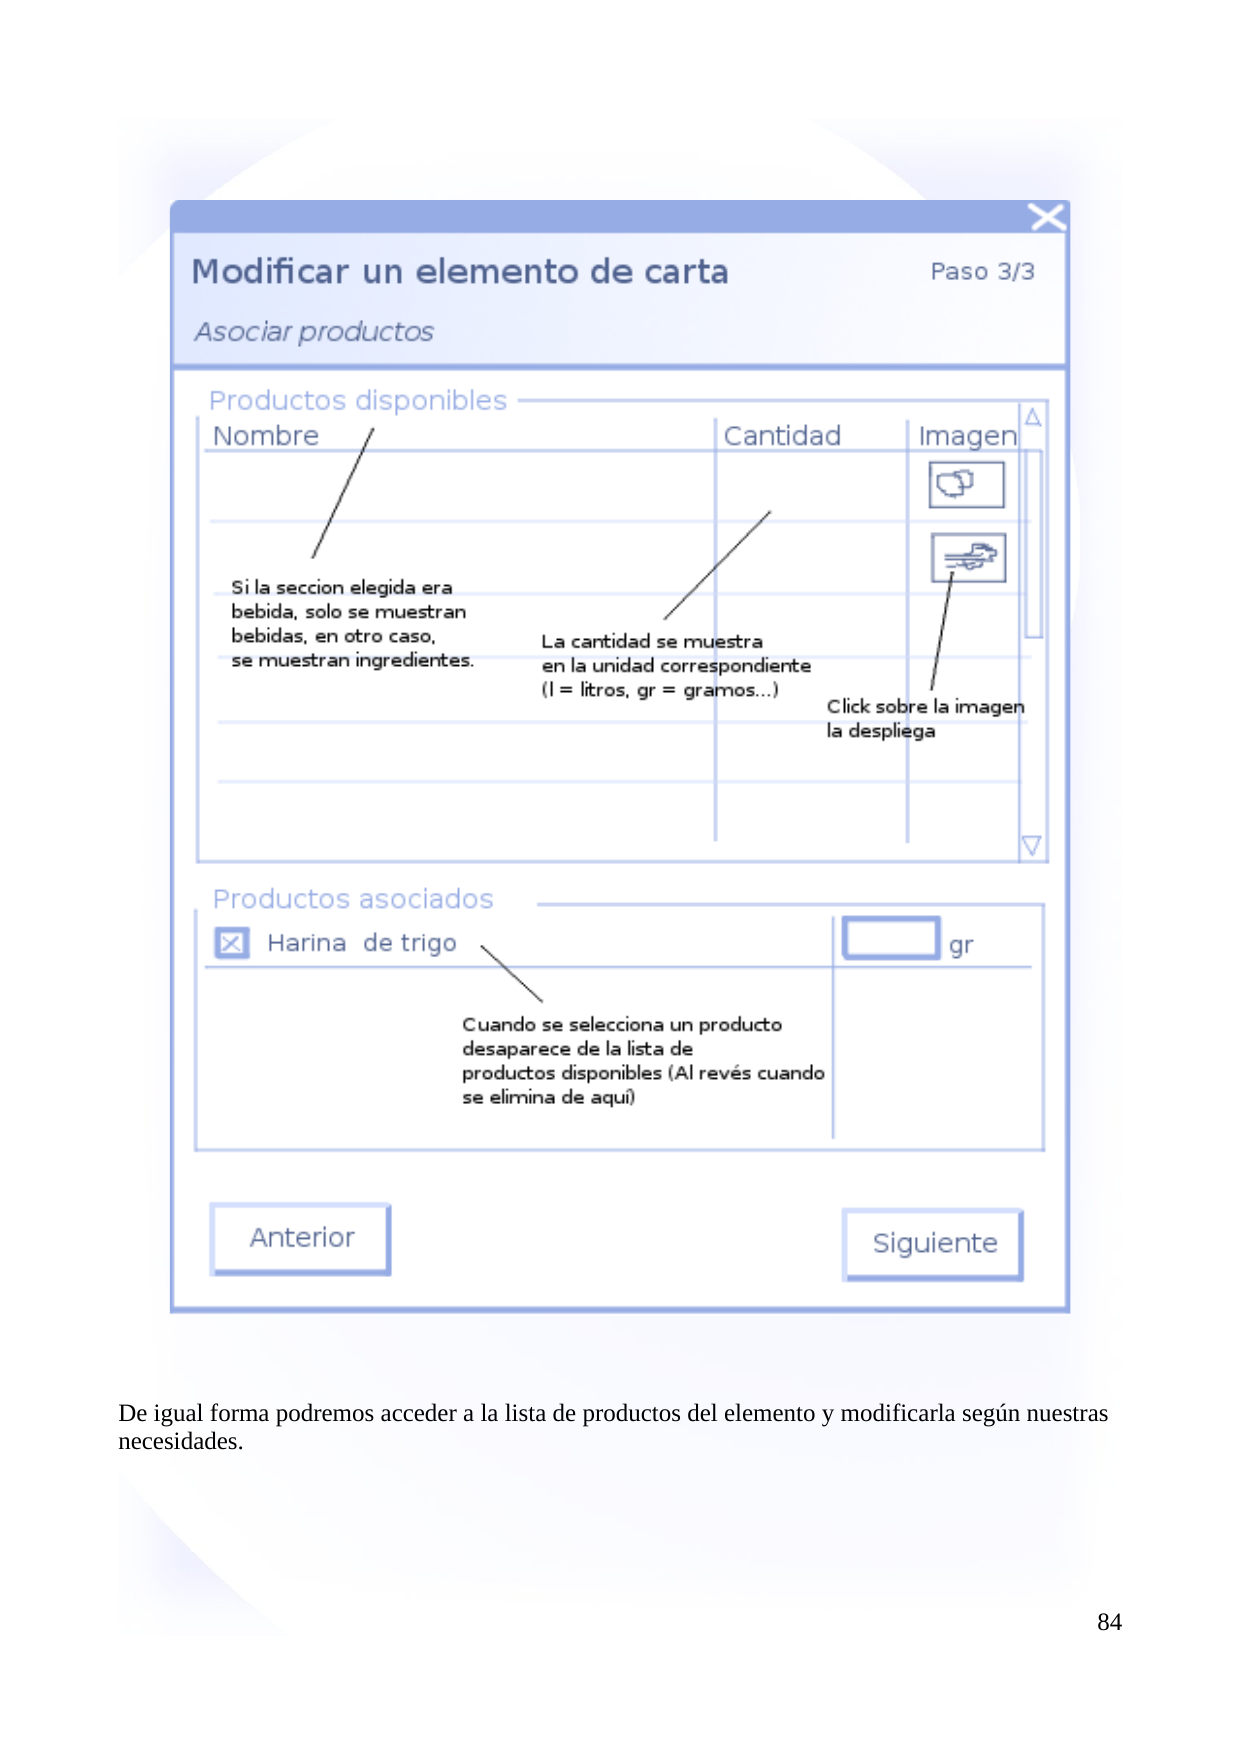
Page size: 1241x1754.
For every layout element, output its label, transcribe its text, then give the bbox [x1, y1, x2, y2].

text De igual forma podremos acceder a la lista de productos del elemento y modificarla según nuestras necesidades. [118, 1398, 1122, 1455]
picture [118, 1455, 1122, 1636]
picture [118, 118, 1122, 1398]
